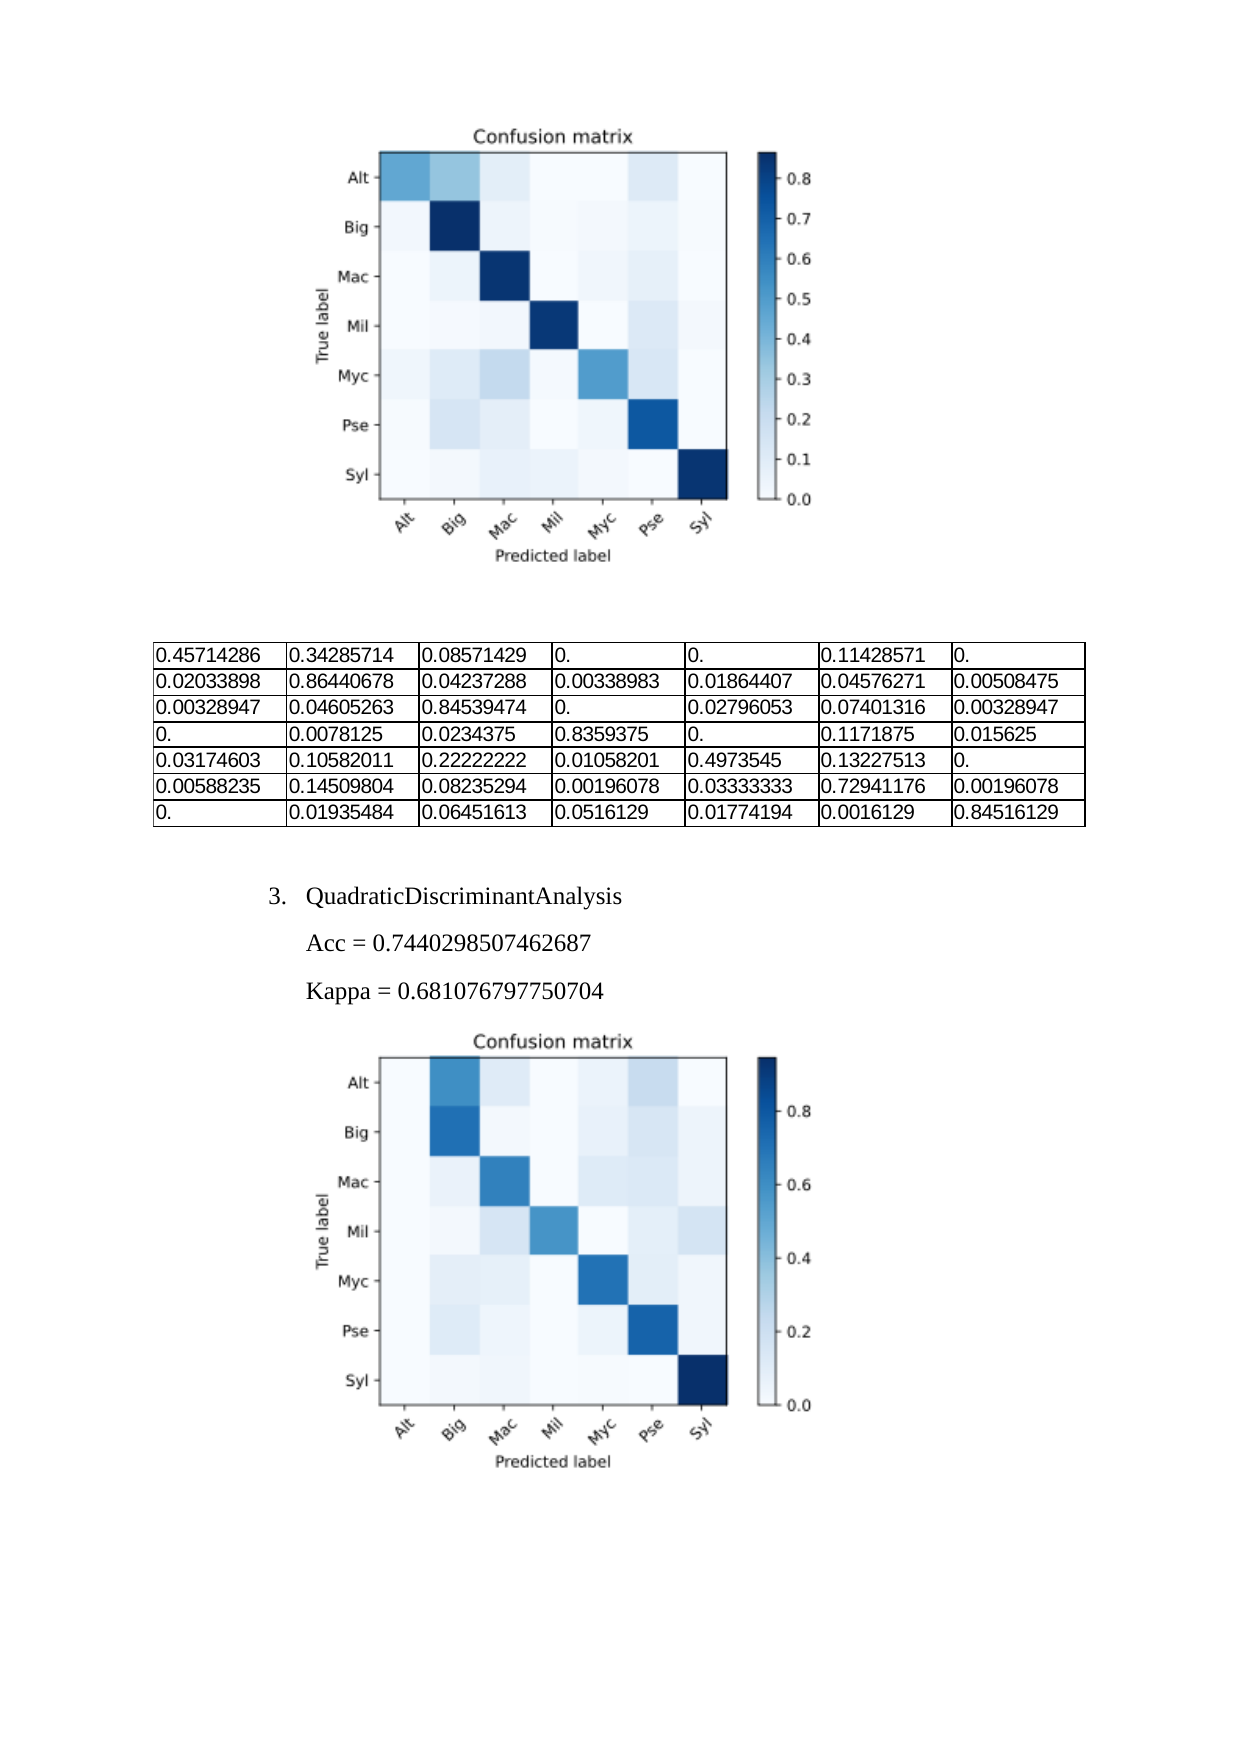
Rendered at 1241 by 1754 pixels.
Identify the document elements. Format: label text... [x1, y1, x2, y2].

picture [305, 118, 823, 576]
picture [305, 1023, 823, 1482]
list Acc = 0.7440298507462687 [268, 928, 1122, 957]
list Kappa = 0.681076797750704 [268, 976, 1122, 1005]
list QuadraticDiscriminantAnalysis [268, 881, 1122, 909]
